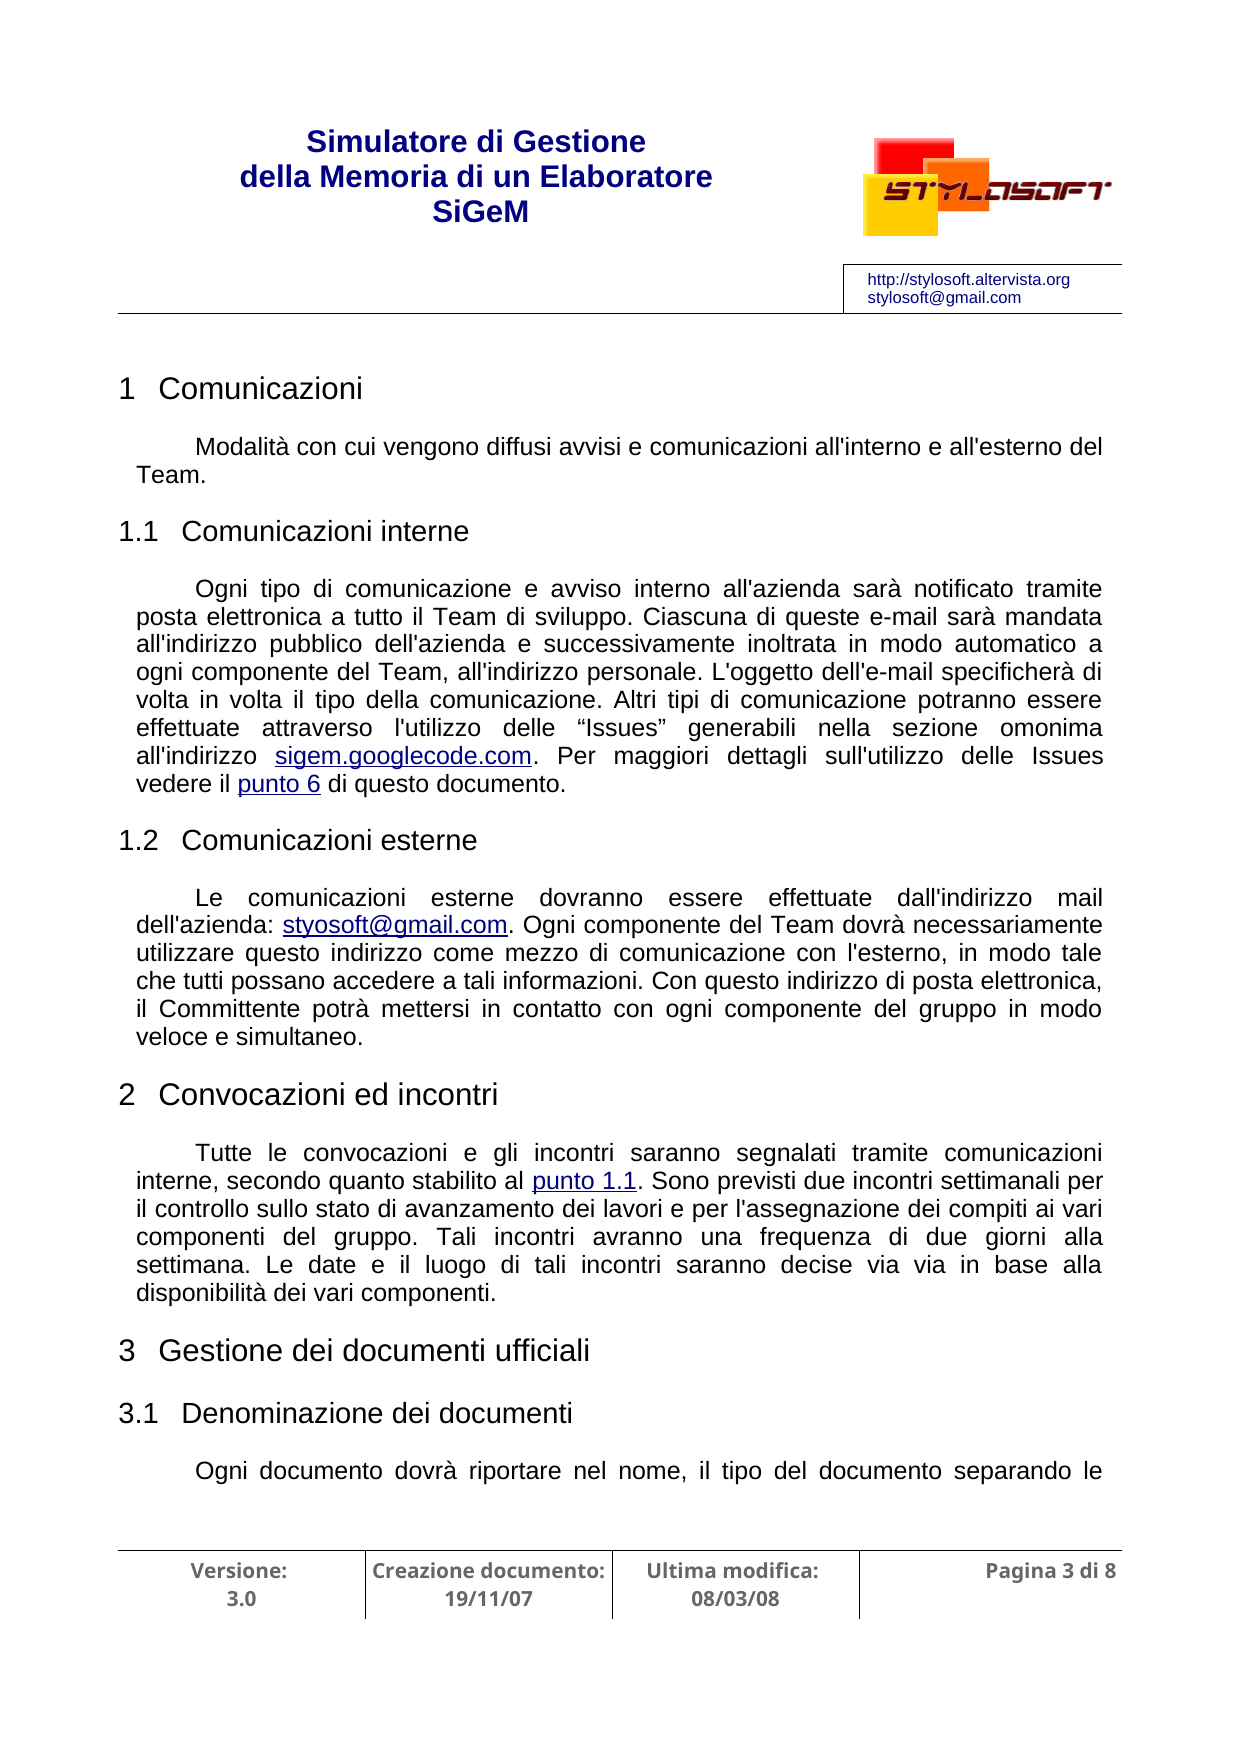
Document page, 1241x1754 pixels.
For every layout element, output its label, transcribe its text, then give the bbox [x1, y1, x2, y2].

text Ogni tipo di comunicazione e avviso interno all'azienda sarà notificato tramite posta elettronica a tutto il Team di sviluppo. Ciascuna di queste e-mail sarà mandata all'indirizzo pubblico dell'azienda e successivamente inoltrata in modo automatico a ogni componente del Team, all'indirizzo personale. L'oggetto dell'e-mail specificherà di volta in volta il tipo della comunicazione. Altri tipi di comunicazione potranno essere effettuate attraverso l'utilizzo delle “Issues” generabili nella sezione omonima all'indirizzo sigem.googlecode.com. Per maggiori dettagli sull'utilizzo delle Issues vedere il punto 6 di questo documento. [136, 574, 1104, 798]
text Modalità con cui vengono diffusi avvisi e comunicazioni all'interno e all'esterno del Team. [136, 433, 1104, 489]
subtitle Convocazioni ed incontri [118, 1077, 1122, 1112]
subtitle Comunicazioni esterne [118, 824, 1122, 857]
text Tutte le convocazioni e gli incontri saranno segnalati tramite comunicazioni interne, secondo quanto stabilito al punto 1.1. Sono previsti due incontri settimanali per il controllo sullo stato di avanzamento dei lavori e per l'assegnazione dei compiti ai vari componenti del gruppo. Tali incontri avranno una frequenza di due giorni alla settimana. Le date e il luogo di tali incontri saranno decise via via in base alla disponibilità dei vari componenti. [136, 1139, 1104, 1306]
text Ogni documento dovrà riportare nel nome, il tipo del documento separando le [136, 1457, 1104, 1484]
picture [848, 123, 1117, 247]
subtitle Denominazione dei documenti [118, 1397, 1122, 1430]
subtitle Gestione dei documenti ufficiali [118, 1333, 1122, 1368]
subtitle Comunicazioni interne [118, 515, 1122, 548]
text Le comunicazioni esterne dovranno essere effettuate dall'indirizzo mail dell'azienda: styosoft@gmail.com. Ogni componente del Team dovrà necessariamente utilizzare questo indirizzo come mezzo di comunicazione con l'esterno, in modo tale che tutti possano accedere a tali informazioni. Con questo indirizzo di posta elettronica, il Committente potrà mettersi in contatto con ogni componente del gruppo in modo veloce e simultaneo. [136, 883, 1104, 1051]
subtitle Comunicazioni [118, 371, 1122, 406]
